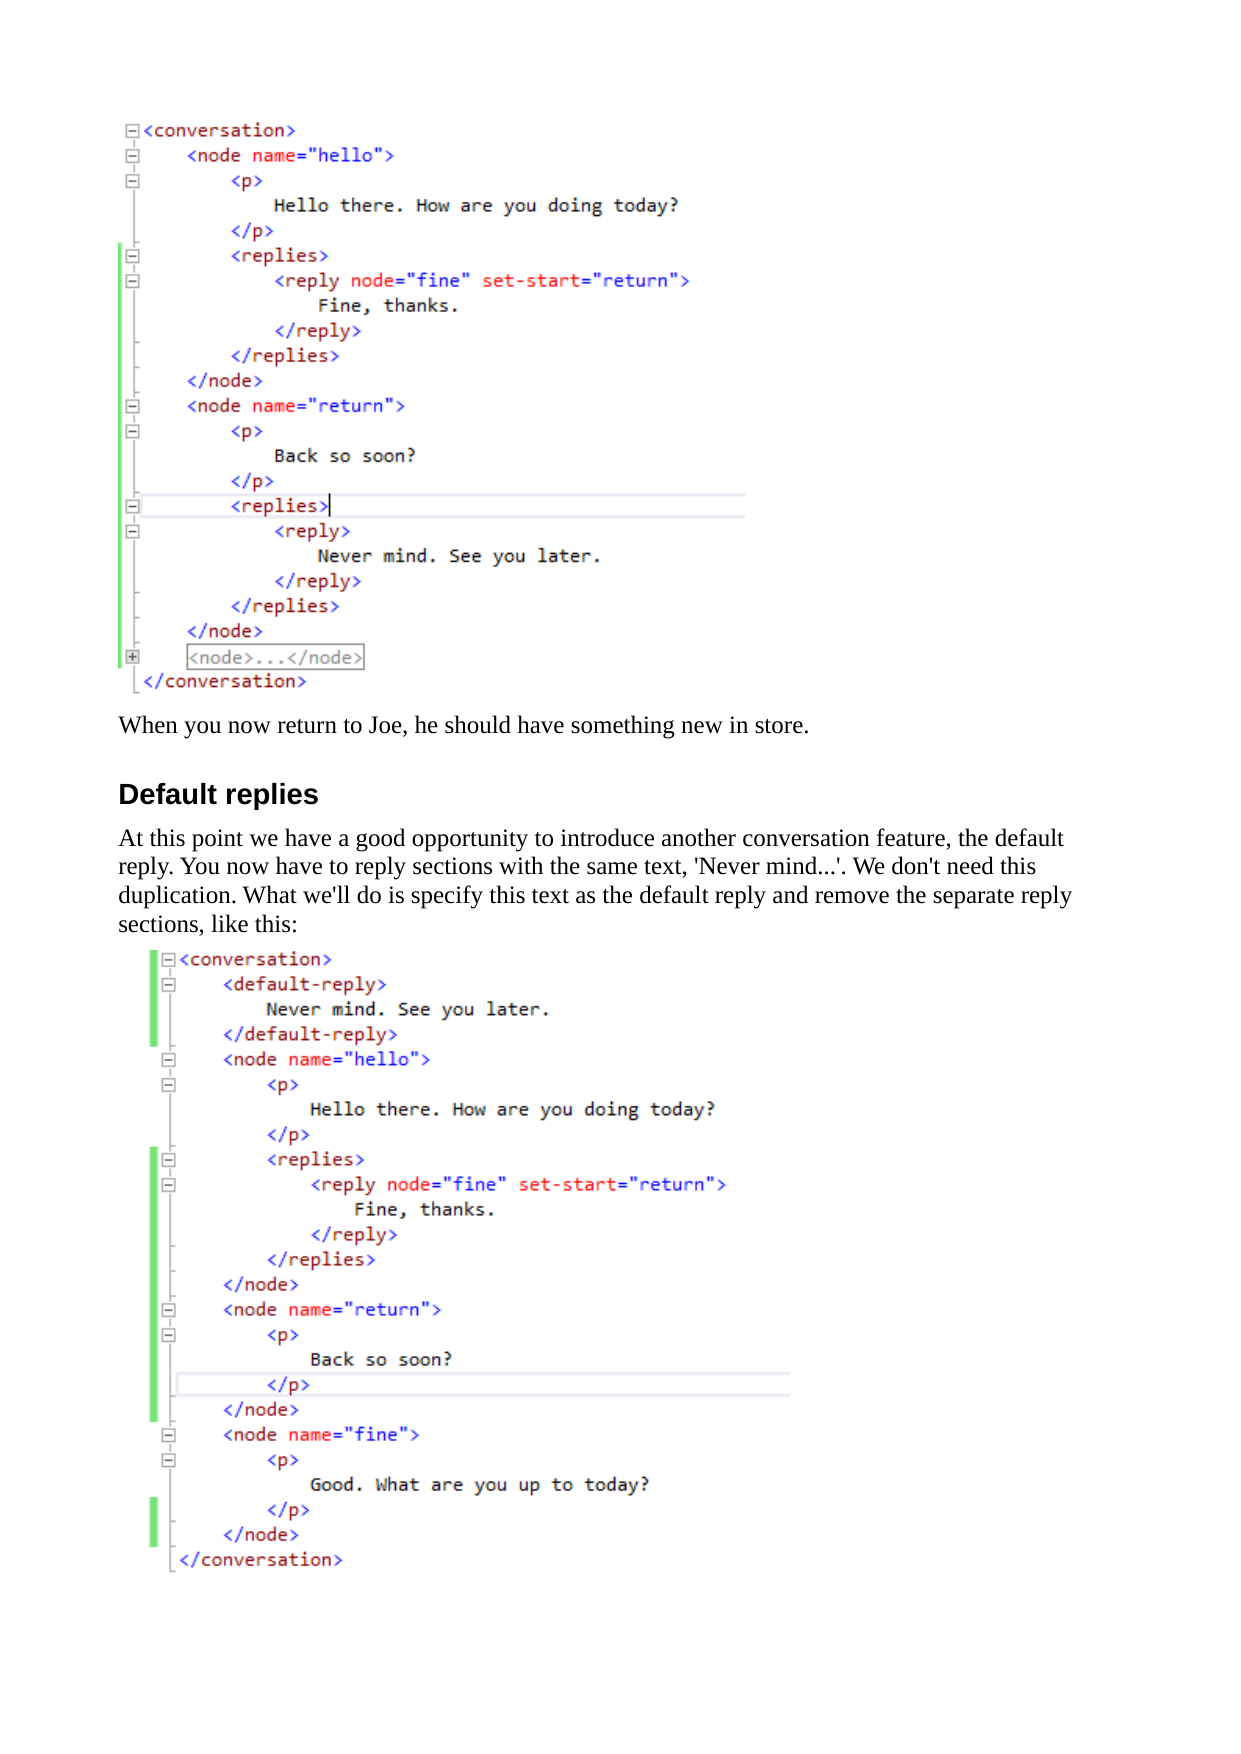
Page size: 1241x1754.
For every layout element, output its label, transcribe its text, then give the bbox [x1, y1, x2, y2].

text When you now return to Joe, he should have something new in store. [118, 711, 1122, 739]
text At this point we have a good opportunity to introduce another conversation feature, the default reply. You now have to reply sections with the same text, 'Never mind...'. We don't need this duplication. What we'll do is specify this text as the default reply and remove the separate reply sections, like this: [118, 823, 1122, 938]
picture [118, 950, 790, 1588]
picture [118, 118, 745, 711]
subtitle Default replies [118, 777, 1122, 810]
